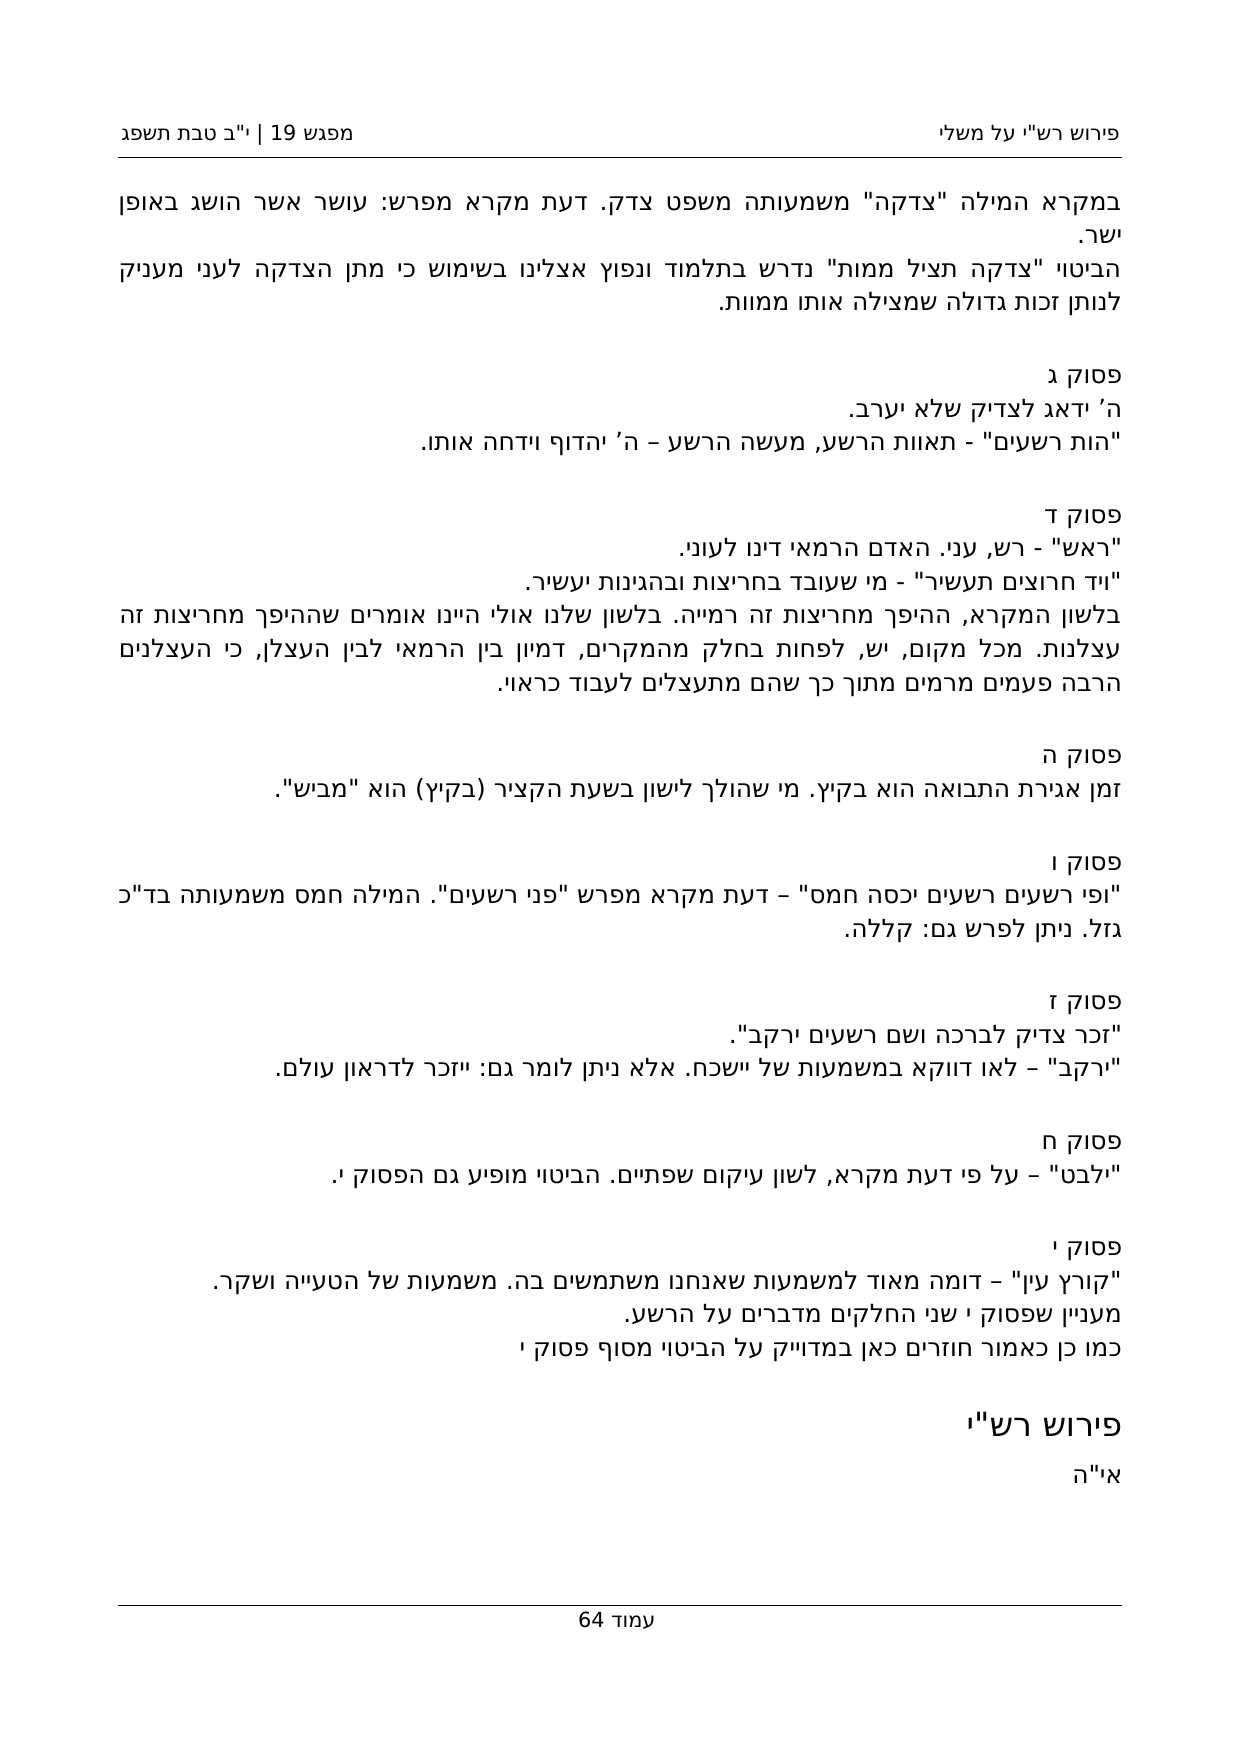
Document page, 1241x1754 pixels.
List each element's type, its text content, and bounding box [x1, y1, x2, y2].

text הביטוי "צדקה תציל ממות" נדרש בתלמוד ונפוץ אצלינו בשימוש כי מתן הצדקה לעני מעניק לנותן זכות גדולה שמצילה אותו ממוות. [118, 254, 1122, 317]
text "ופי רשעים רשעים יכסה חמס" – דעת מקרא מפרש "פני רשעים". המילה חמס משמעותה בד"כ גזל. ניתן לפרש גם: קללה. [118, 880, 1122, 943]
text אי"ה [118, 1460, 1122, 1489]
text פסוק ג [118, 360, 1122, 389]
text פסוק ח [118, 1126, 1122, 1156]
text פסוק ה [118, 741, 1122, 770]
text פסוק ו [118, 847, 1122, 876]
text פירוש רש"י [118, 1406, 1122, 1445]
text "זכר צדיק לברכה ושם רשעים ירקב". [118, 1020, 1122, 1049]
text מעניין שפסוק י שני החלקים מדברים על הרשע. [118, 1300, 1122, 1329]
text פסוק י [118, 1233, 1122, 1262]
text בלשון המקרא, ההיפך מחריצות זה רמייה. בלשון שלנו אולי היינו אומרים שההיפך מחריצות זה עצלנות. מכל מקום, יש, לפחות בחלק מהמקרים, דמיון בין הרמאי לבין העצלן, כי העצלנים הרבה פעמים מרמים מתוך כך שהם מתעצלים לעבוד כראוי. [118, 601, 1122, 697]
text "הות רשעים" - תאוות הרשע, מעשה הרשע – ה’ יהדוף וידחה אותו. [118, 427, 1122, 457]
text ה’ ידאג לצדיק שלא יערב. [118, 394, 1122, 423]
text במקרא המילה "צדקה" משמעותה משפט צדק. דעת מקרא מפרש: עושר אשר הושג באופן ישר. [118, 187, 1122, 250]
text "קורץ עין" – דומה מאוד למשמעות שאנחנו משתמשים בה. משמעות של הטעייה ושקר. [118, 1266, 1122, 1295]
text פסוק ד [118, 500, 1122, 529]
text כמו כן כאמור חוזרים כאן במדוייק על הביטוי מסוף פסוק י [118, 1333, 1122, 1362]
text "ילבט" – על פי דעת מקרא, לשון עיקום שפתיים. הביטוי מופיע גם הפסוק י. [118, 1160, 1122, 1189]
text "ירקב" – לאו דווקא במשמעות של יישכח. אלא ניתן לומר גם: ייזכר לדראון עולם. [118, 1054, 1122, 1083]
text פסוק ז [118, 987, 1122, 1016]
text "ויד חרוצים תעשיר" - מי שעובד בחריצות ובהגינות יעשיר. [118, 567, 1122, 596]
text זמן אגירת התבואה הוא בקיץ. מי שהולך לישון בשעת הקציר (בקיץ) הוא "מביש". [118, 774, 1122, 803]
text "ראש" - רש, עני. האדם הרמאי דינו לעוני. [118, 534, 1122, 563]
